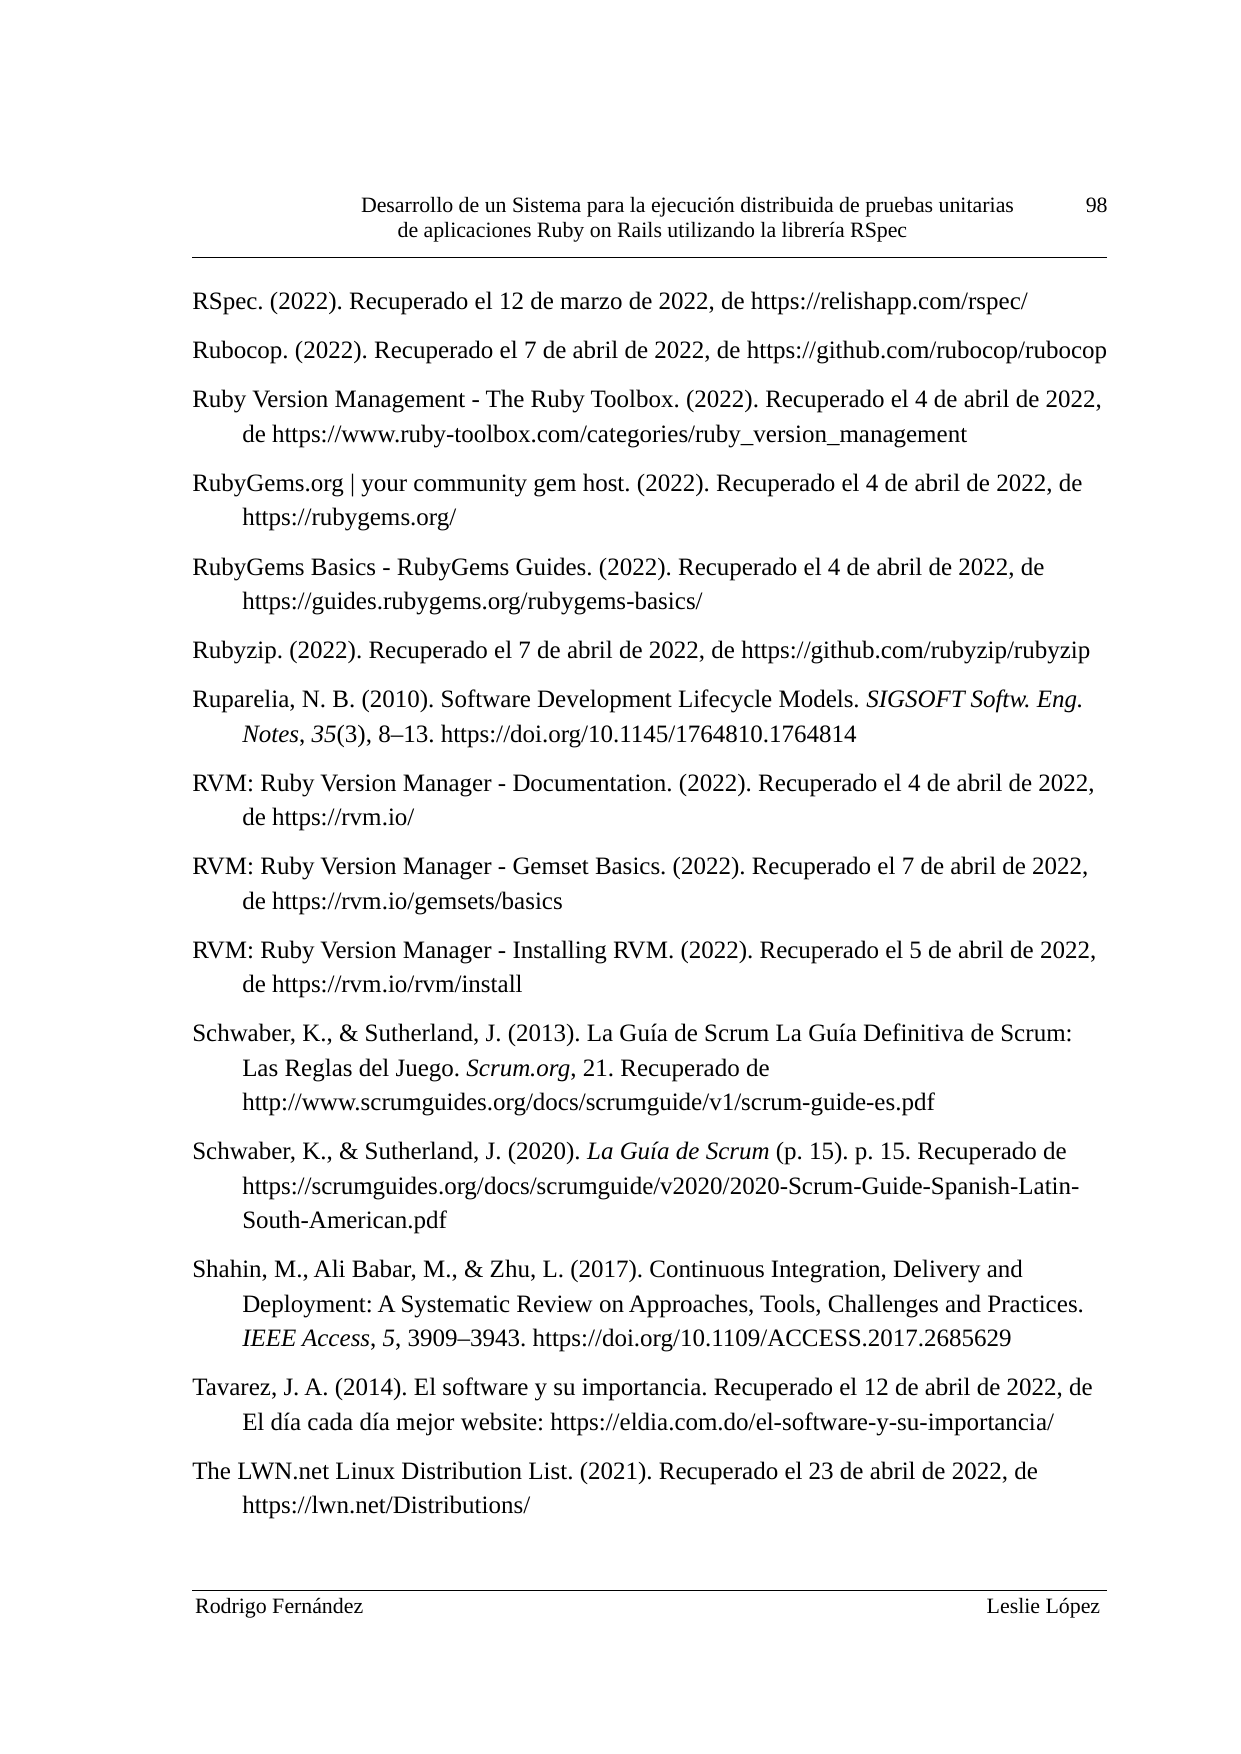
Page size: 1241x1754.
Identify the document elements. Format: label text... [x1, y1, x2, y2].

text RVM: Ruby Version Manager - Gemset Basics. (2022). Recuperado el 7 de abril de 2022, de https://rvm.io/gemsets/basics [192, 851, 1107, 914]
text RSpec. (2022). Recuperado el 12 de marzo de 2022, de https://relishapp.com/rspec/ [192, 286, 1107, 315]
text Ruparelia, N. B. (2010). Software Development Lifecycle Models. SIGSOFT Softw. Eng. Notes, 35(3), 8–13. https://doi.org/10.1145/1764810.1764814 [192, 684, 1107, 747]
text Schwaber, K., & Sutherland, J. (2020). La Guía de Scrum (p. 15). p. 15. Recuperado de https://scrumguides.org/docs/scrumguide/v2020/2020-Scrum-Guide-Spanish-Latin-South-American.pdf [192, 1136, 1107, 1234]
text Tavarez, J. A. (2014). El software y su importancia. Recuperado el 12 de abril de 2022, de El día cada día mejor website: https://eldia.com.do/el-software-y-su-importancia/ [192, 1372, 1107, 1436]
text Schwaber, K., & Sutherland, J. (2013). La Guía de Scrum La Guía Definitiva de Scrum: Las Reglas del Juego. Scrum.org, 21. Recuperado de http://www.scrumguides.org/docs/scrumguide/v1/scrum-guide-es.pdf [192, 1018, 1107, 1116]
text RubyGems Basics - RubyGems Guides. (2022). Recuperado el 4 de abril de 2022, de https://guides.rubygems.org/rubygems-basics/ [192, 552, 1107, 615]
text RVM: Ruby Version Manager - Documentation. (2022). Recuperado el 4 de abril de 2022, de https://rvm.io/ [192, 768, 1107, 831]
text Rubyzip. (2022). Recuperado el 7 de abril de 2022, de https://github.com/rubyzip/rubyzip [192, 635, 1107, 664]
text RubyGems.org | your community gem host. (2022). Recuperado el 4 de abril de 2022, de https://rubygems.org/ [192, 468, 1107, 531]
text Shahin, M., Ali Babar, M., & Zhu, L. (2017). Continuous Integration, Delivery and Deployment: A Systematic Review on Approaches, Tools, Challenges and Practices. IEEE Access, 5, 3909–3943. https://doi.org/10.1109/ACCESS.2017.2685629 [192, 1254, 1107, 1352]
text Ruby Version Management - The Ruby Toolbox. (2022). Recuperado el 4 de abril de 2022, de https://www.ruby-toolbox.com/categories/ruby_version_management [192, 384, 1107, 448]
text The LWN.net Linux Distribution List. (2021). Recuperado el 23 de abril de 2022, de https://lwn.net/Distributions/ [192, 1456, 1107, 1519]
text RVM: Ruby Version Manager - Installing RVM. (2022). Recuperado el 5 de abril de 2022, de https://rvm.io/rvm/install [192, 935, 1107, 998]
text Rubocop. (2022). Recuperado el 7 de abril de 2022, de https://github.com/rubocop/rubocop [192, 335, 1107, 364]
